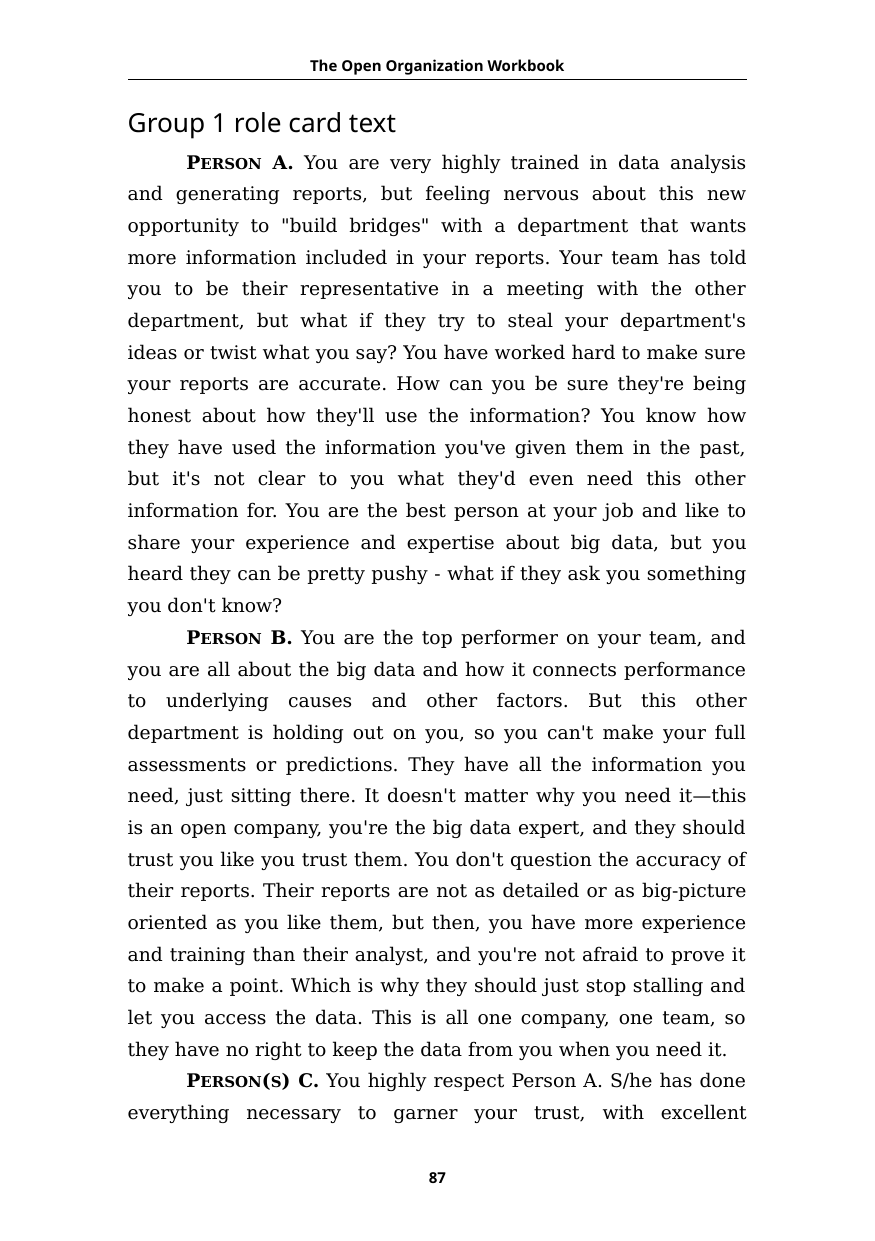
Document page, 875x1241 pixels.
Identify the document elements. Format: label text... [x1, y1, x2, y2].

subtitle Group 1 role card text [127, 109, 747, 139]
text Person(s) C. You highly respect Person A. S/he has done everything necessary to garner your trust, with excellent [127, 1070, 747, 1124]
text Person A. You are very highly trained in data analysis and generating reports, but feeling nervous about this new opportunity to "build bridges" with a department that wants more information included in your reports. Your team has told you to be their representative in a meeting with the other department, but what if they try to steal your department's ideas or twist what you say? You have worked hard to make sure your reports are accurate. How can you be sure they're being honest about how they'll use the information? You know how they have used the information you've given them in the past, but it's not clear to you what they'd even need this other information for. You are the best person at your job and like to share your experience and expertise about big data, but you heard they can be pretty pushy - what if they ask you something you don't know? [127, 152, 747, 617]
text Person B. You are the top performer on your team, and you are all about the big data and how it connects performance to underlying causes and other factors. But this other department is holding out on you, so you can't make your full assessments or predictions. They have all the information you need, just sitting there. It doesn't matter why you need it—this is an open company, you're the big data expert, and they should trust you like you trust them. You don't question the accuracy of their reports. Their reports are not as detailed or as big-picture oriented as you like them, but then, you have more experience and training than their analyst, and you're not afraid to prove it to make a point. Which is why they should just stop stalling and let you access the data. This is all one company, one team, so they have no right to keep the data from you when you need it. [127, 627, 747, 1061]
